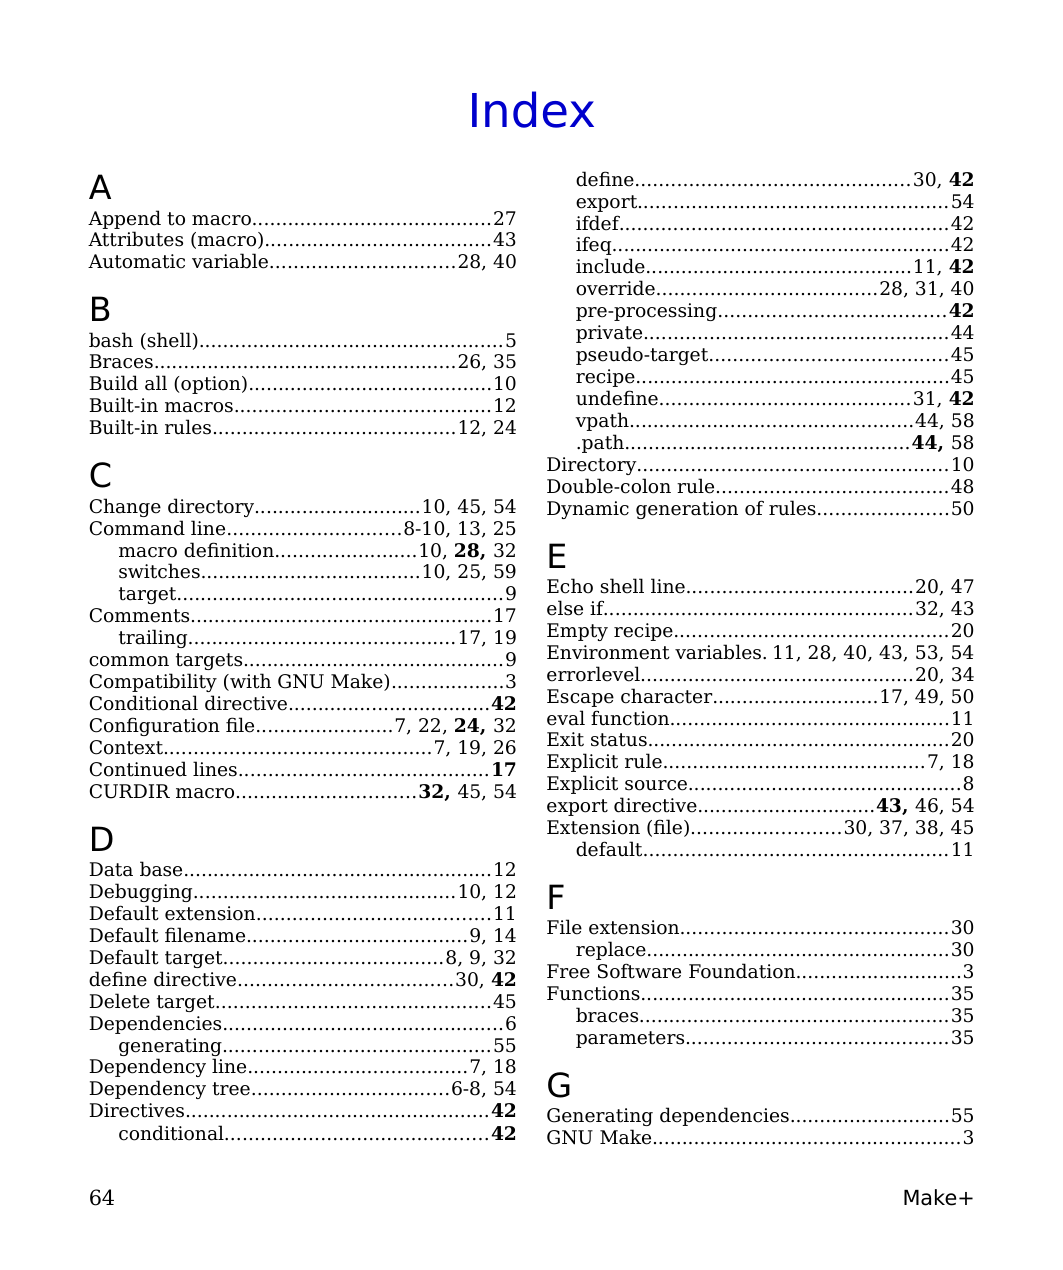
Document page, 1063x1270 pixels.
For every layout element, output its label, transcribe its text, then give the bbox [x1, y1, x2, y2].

text Explicit rule 7, 18 [546, 751, 974, 773]
text Escape character 17, 49, 50 [546, 686, 974, 707]
text Dependency line 7, 18 [88, 1057, 517, 1078]
text recipe 45 [576, 366, 974, 388]
text Data base 12 [88, 859, 517, 881]
text default 11 [576, 839, 974, 861]
text Build all (option) 10 [88, 373, 517, 395]
text errorlevel 20, 34 [546, 664, 974, 686]
text eval function 11 [546, 707, 974, 729]
text Environment variables 11, 28, 40, 43, 53, 54 [546, 642, 974, 664]
text ifdef 42 [576, 213, 974, 234]
text File extension 30 [546, 917, 974, 939]
text A [88, 169, 517, 207]
text Attributes (macro) 43 [88, 229, 517, 251]
text Generating dependencies 55 [546, 1105, 974, 1127]
text Echo shell line 20, 47 [546, 576, 974, 598]
text Continued lines 17 [88, 759, 517, 781]
text Debugging 10, 12 [88, 881, 517, 903]
text switches 10, 25, 59 [118, 561, 517, 583]
text GNU Make 3 [546, 1127, 974, 1149]
text F [546, 878, 974, 917]
text Configuration file 7, 22, 24, 32 [88, 715, 517, 737]
text Context 7, 19, 26 [88, 737, 517, 759]
text Change directory 10, 45, 54 [88, 496, 517, 517]
text Default filename 9, 14 [88, 925, 517, 947]
text undefine 31, 42 [576, 388, 974, 410]
text Free Software Foundation 3 [546, 961, 974, 983]
text Append to macro 27 [88, 207, 517, 229]
text Compatibility (with GNU Make) 3 [88, 671, 517, 693]
text pre-processing 42 [576, 300, 974, 322]
text define directive 30, 42 [88, 969, 517, 991]
text Default target 8, 9, 32 [88, 947, 517, 969]
text macro definition 10, 28, 32 [118, 539, 517, 561]
text Empty recipe 20 [546, 620, 974, 642]
text replace 30 [576, 939, 974, 961]
text generating 55 [118, 1035, 517, 1057]
text G [546, 1066, 974, 1105]
text bash (shell) 5 [88, 330, 517, 352]
subtitle Index [88, 84, 974, 138]
text CURDIR macro 32, 45, 54 [88, 781, 517, 803]
text Delete target 45 [88, 991, 517, 1013]
text define 30, 42 [576, 169, 974, 191]
text include 11, 42 [576, 256, 974, 278]
text D [88, 821, 517, 859]
text Explicit source 8 [546, 773, 974, 795]
text conditional 42 [118, 1122, 517, 1144]
text private 44 [576, 322, 974, 344]
text braces 35 [576, 1005, 974, 1027]
text vpath 44, 58 [576, 410, 974, 432]
text export directive 43, 46, 54 [546, 795, 974, 817]
text Double-colon rule 48 [546, 476, 974, 498]
text Braces 26, 35 [88, 352, 517, 373]
text .path 44, 58 [576, 432, 974, 454]
text Dynamic generation of rules 50 [546, 498, 974, 520]
text trailing 17, 19 [118, 627, 517, 649]
text Default extension 11 [88, 903, 517, 925]
text Dependencies 6 [88, 1013, 517, 1035]
text Conditional directive 42 [88, 693, 517, 715]
text Automatic variable 28, 40 [88, 251, 517, 273]
text E [546, 537, 974, 576]
text Functions 35 [546, 983, 974, 1005]
text common targets 9 [88, 649, 517, 671]
text pseudo-target 45 [576, 344, 974, 366]
text ifeq 42 [576, 234, 974, 256]
text B [88, 291, 517, 330]
text Built-in rules 12, 24 [88, 417, 517, 439]
text override 28, 31, 40 [576, 278, 974, 300]
text Command line 8-10, 13, 25 [88, 517, 517, 539]
text target 9 [118, 583, 517, 605]
text Extension (file) 30, 37, 38, 45 [546, 817, 974, 839]
text Directives 42 [88, 1100, 517, 1122]
text Comments 17 [88, 605, 517, 627]
text C [88, 457, 517, 496]
text Exit status 20 [546, 729, 974, 751]
text Directory 10 [546, 454, 974, 476]
text Built-in macros 12 [88, 395, 517, 417]
text export 54 [576, 191, 974, 213]
text parameters 35 [576, 1027, 974, 1049]
text else if 32, 43 [546, 598, 974, 620]
text Dependency tree 6-8, 54 [88, 1078, 517, 1100]
